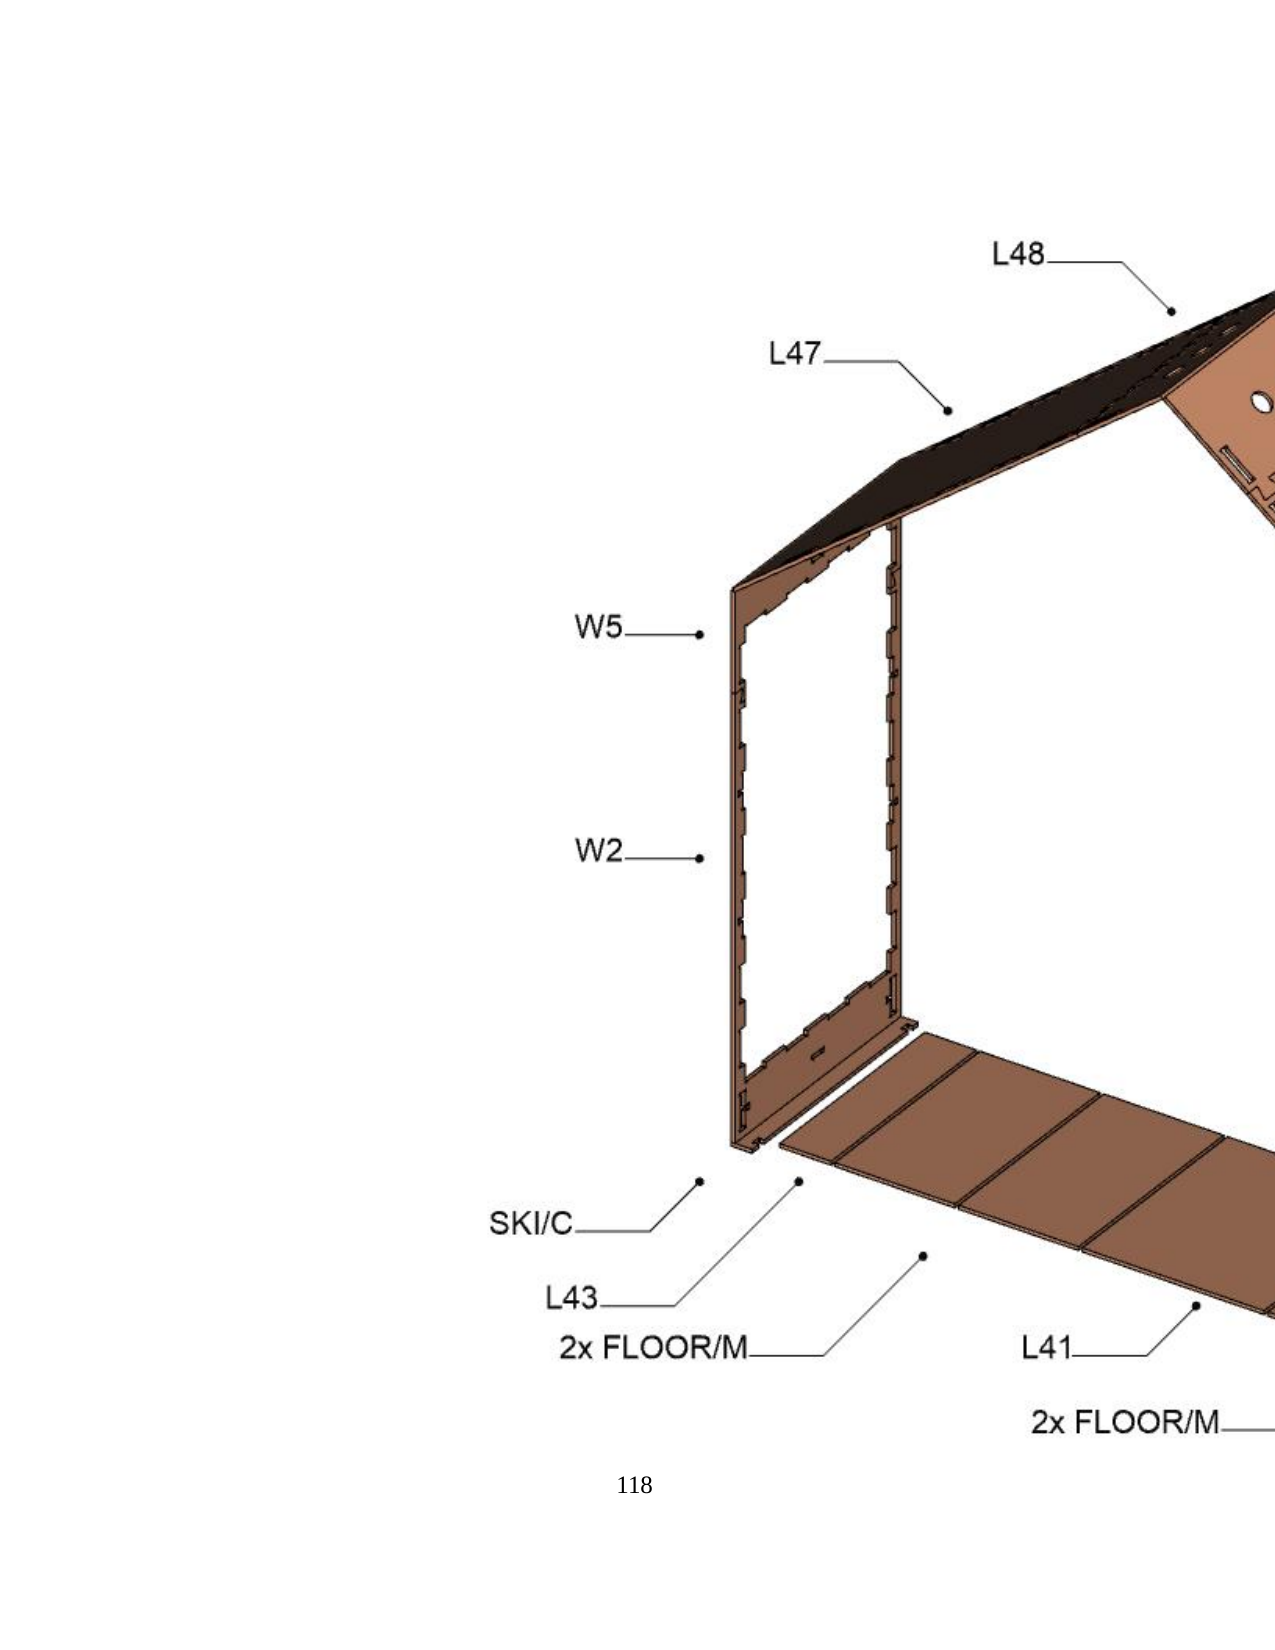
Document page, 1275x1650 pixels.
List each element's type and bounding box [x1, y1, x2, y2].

picture [150, 150, 1275, 1441]
